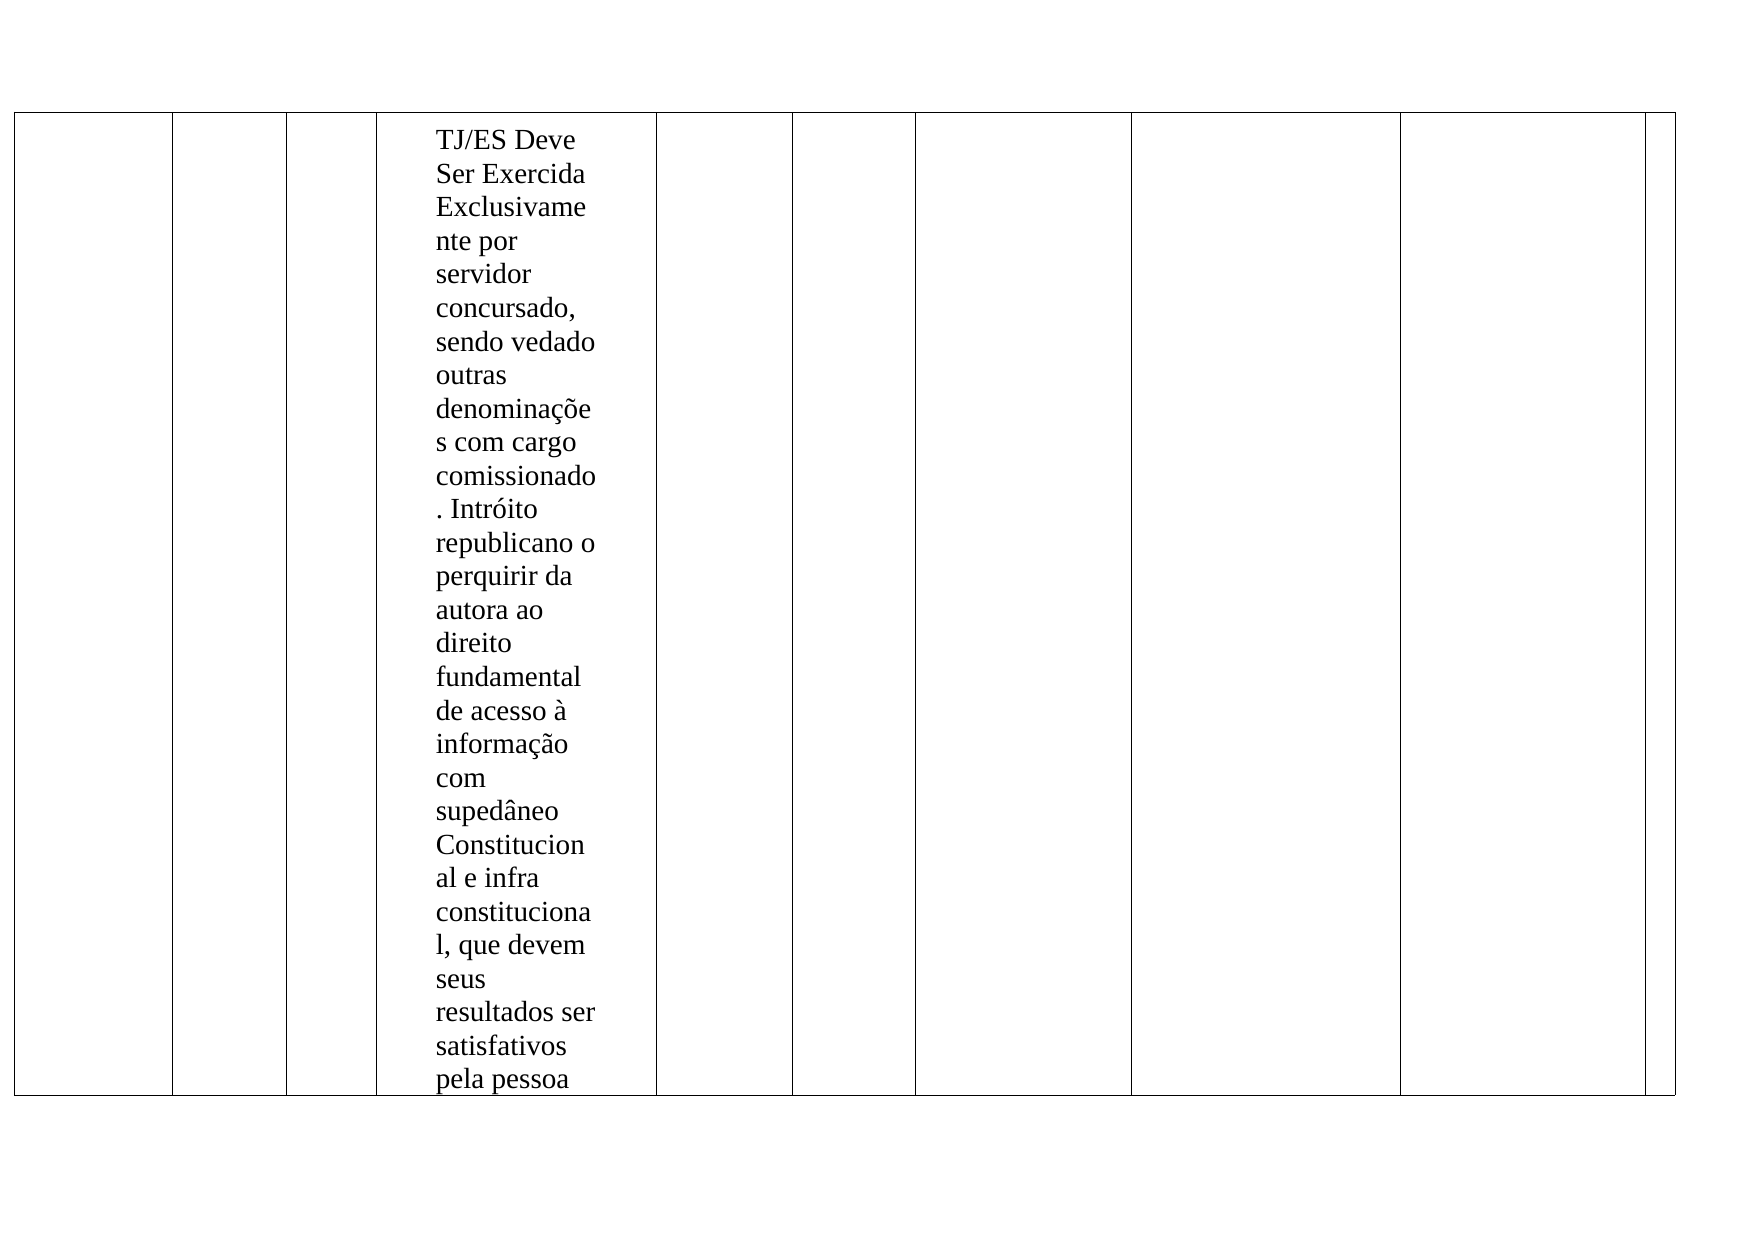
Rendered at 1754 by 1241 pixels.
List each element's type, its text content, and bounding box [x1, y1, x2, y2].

table_cell [1646, 113, 1675, 1095]
table_cell [15, 113, 172, 1095]
table_cell TJ/ES Deve Ser Exercida Exclusivamente por servidor concursado, sendo vedado outras denominações com cargo comissionado. Intróito republicano o perquirir da autora ao direito fundamental de acesso à informação com supedâneo Constitucional e infra constitucional, que devem seus resultados ser satisfativos pela pessoa [377, 113, 656, 1095]
table_cell [1401, 113, 1645, 1095]
table_cell [1676, 112, 1745, 1095]
table_cell [287, 113, 376, 1095]
table_cell [793, 113, 915, 1095]
table_cell [657, 113, 792, 1095]
table_cell [173, 113, 286, 1095]
table_cell [1132, 113, 1400, 1095]
table_cell [916, 113, 1131, 1095]
